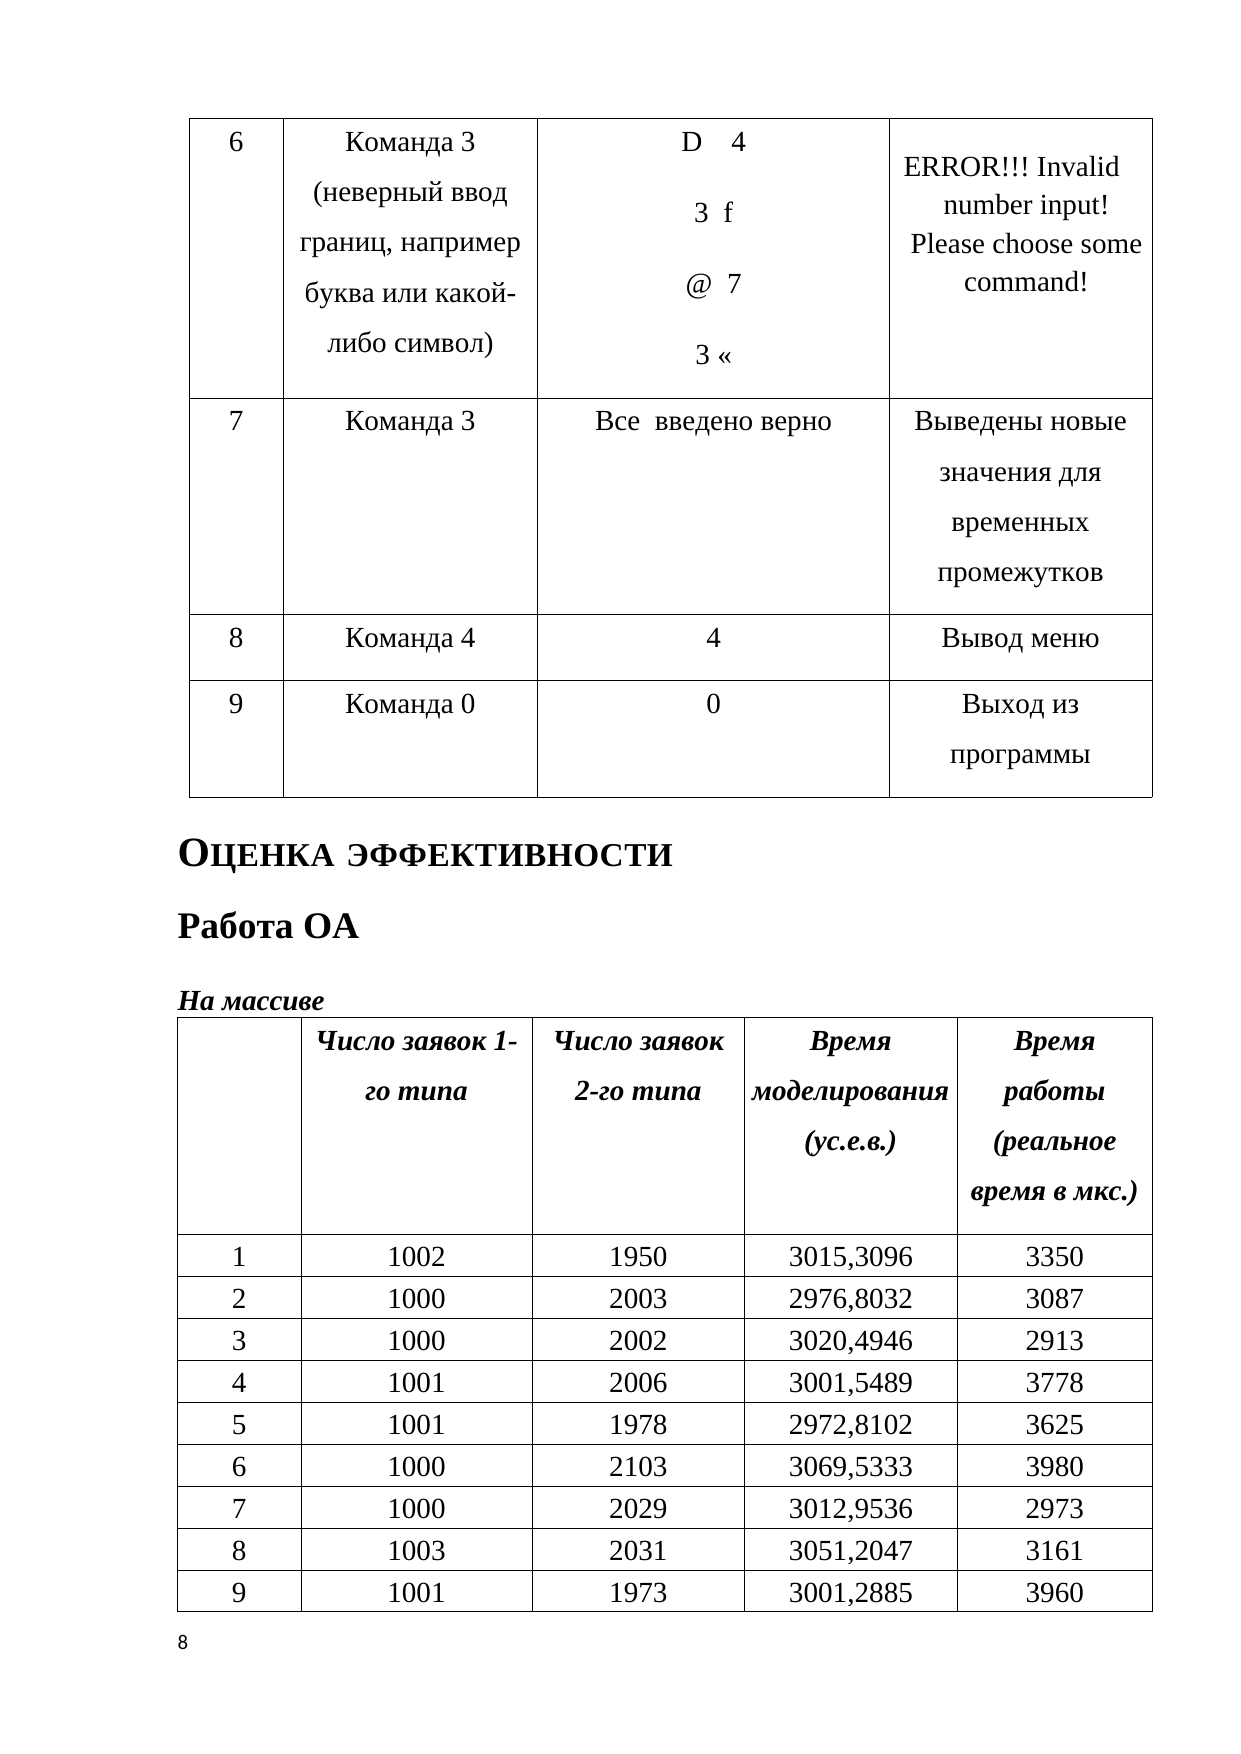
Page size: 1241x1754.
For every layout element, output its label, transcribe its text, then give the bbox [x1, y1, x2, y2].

table_cell 3980 [958, 1445, 1152, 1486]
table_cell 7 [178, 1487, 301, 1527]
table_cell Вывод меню [890, 615, 1152, 680]
table_cell 2 [178, 1277, 301, 1318]
table_cell 7 [190, 399, 283, 614]
table_header Время работы (реальное время в мкс.) [958, 1018, 1152, 1234]
table_cell Команда 3 [284, 399, 537, 614]
table_cell 3960 [958, 1571, 1152, 1611]
table_cell D 4 3 f @ 7 3 « [538, 119, 889, 397]
text На массиве [177, 983, 1152, 1017]
table_cell 2103 [533, 1445, 744, 1486]
table_cell 3 [178, 1319, 301, 1359]
text Работа ОА [177, 904, 1152, 947]
table_cell Выведены новые значения для временных промежутков [890, 399, 1152, 614]
table_cell 1973 [533, 1571, 744, 1611]
table_cell 3778 [958, 1361, 1152, 1402]
table_cell 3051,2047 [745, 1529, 957, 1569]
table_cell 3350 [958, 1235, 1152, 1276]
table_cell 8 [190, 615, 283, 680]
table_cell 5 [178, 1403, 301, 1443]
table_cell 1000 [302, 1487, 532, 1527]
table_header Время моделирования (ус.е.в.) [745, 1018, 957, 1234]
table_cell 0 [538, 681, 889, 797]
table_cell 3161 [958, 1529, 1152, 1569]
table_cell 2029 [533, 1487, 744, 1527]
table_cell 9 [178, 1571, 301, 1611]
table_cell 4 [538, 615, 889, 680]
table_cell 3001,5489 [745, 1361, 957, 1402]
table_cell 2003 [533, 1277, 744, 1318]
table_cell 6 [178, 1445, 301, 1486]
table_cell 1978 [533, 1403, 744, 1443]
table_cell 8 [178, 1529, 301, 1569]
table_header Число заявок 1-го типа [302, 1018, 532, 1234]
subtitle Оценка эффективности [177, 828, 1152, 876]
table_cell 3069,5333 [745, 1445, 957, 1486]
table_cell 1 [178, 1235, 301, 1276]
table_cell Команда 0 [284, 681, 537, 797]
table_cell 1001 [302, 1361, 532, 1402]
table_cell 4 [178, 1361, 301, 1402]
table_cell Команда 4 [284, 615, 537, 680]
table_cell 3012,9536 [745, 1487, 957, 1527]
table_cell 2002 [533, 1319, 744, 1359]
table_cell 2976,8032 [745, 1277, 957, 1318]
table_cell 1000 [302, 1319, 532, 1359]
table_cell 3087 [958, 1277, 1152, 1318]
table_header [178, 1018, 301, 1234]
table_cell ERROR!!! Invalid number input! Please choose some command! [890, 119, 1152, 397]
table_cell 2972,8102 [745, 1403, 957, 1443]
table_cell Все введено верно [538, 399, 889, 614]
table_cell 9 [190, 681, 283, 797]
table_cell 1001 [302, 1571, 532, 1611]
table_cell 2031 [533, 1529, 744, 1569]
table_cell 1000 [302, 1277, 532, 1318]
table_cell 3625 [958, 1403, 1152, 1443]
table_cell Выход из программы [890, 681, 1152, 797]
table_cell 1950 [533, 1235, 744, 1276]
table_cell 3015,3096 [745, 1235, 957, 1276]
table_cell 3001,2885 [745, 1571, 957, 1611]
table_cell 1000 [302, 1445, 532, 1486]
table_cell 2973 [958, 1487, 1152, 1527]
table_header Число заявок 2-го типа [533, 1018, 744, 1234]
table_cell 1002 [302, 1235, 532, 1276]
table_cell 2006 [533, 1361, 744, 1402]
table_cell 1001 [302, 1403, 532, 1443]
table_cell 2913 [958, 1319, 1152, 1359]
table_cell 1003 [302, 1529, 532, 1569]
table_cell Команда 3 (неверный ввод границ, например буква или какой-либо символ) [284, 119, 537, 397]
table_cell 6 [190, 119, 283, 397]
table_cell 3020,4946 [745, 1319, 957, 1359]
